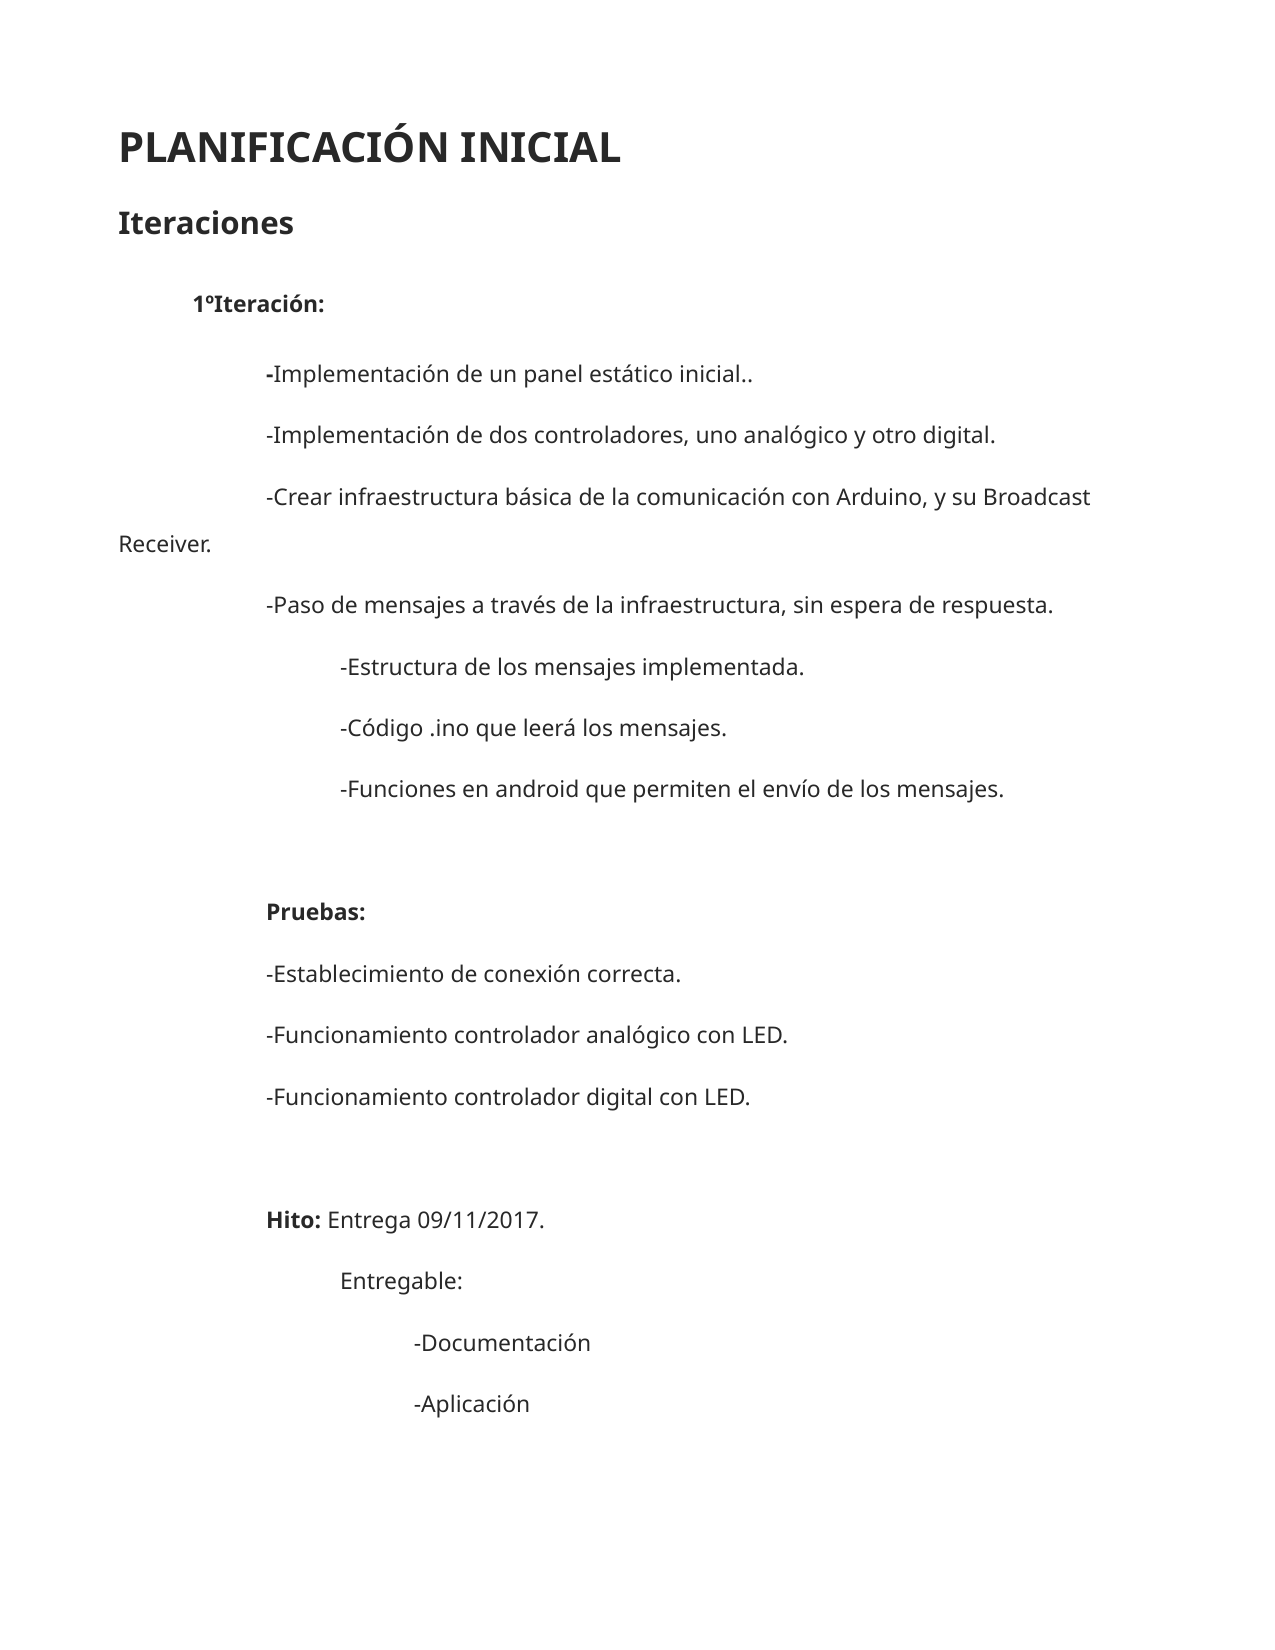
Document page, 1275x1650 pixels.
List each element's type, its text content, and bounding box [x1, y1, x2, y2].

text Pruebas: [118, 896, 1157, 927]
text -Implementación de dos controladores, uno analógico y otro digital. [118, 419, 1157, 450]
text -Implementación de un panel estático inicial.. [118, 358, 1157, 389]
text 1ºIteración: [118, 279, 1157, 322]
text -Funciones en android que permiten el envío de los mensajes. [118, 773, 1157, 804]
text -Funcionamiento controlador analógico con LED. [118, 1019, 1157, 1050]
text -Establecimiento de conexión correcta. [118, 958, 1157, 989]
text -Paso de mensajes a través de la infraestructura, sin espera de respuesta. [118, 589, 1157, 620]
text Iteraciones [118, 201, 1157, 243]
text -Funcionamiento controlador digital con LED. [118, 1081, 1157, 1112]
text PLANIFICACIÓN INICIAL [118, 118, 1157, 175]
text -Aplicación [118, 1388, 1157, 1419]
text -Estructura de los mensajes implementada. [118, 650, 1157, 682]
text -Código .ino que leerá los mensajes. [118, 712, 1157, 743]
text -Documentación [118, 1326, 1157, 1358]
text Hito: Entrega 09/11/2017. [118, 1203, 1157, 1235]
text Entregable: [118, 1265, 1157, 1296]
text -Crear infraestructura básica de la comunicación con Arduino, y su Broadcast Receiver. [118, 481, 1157, 559]
